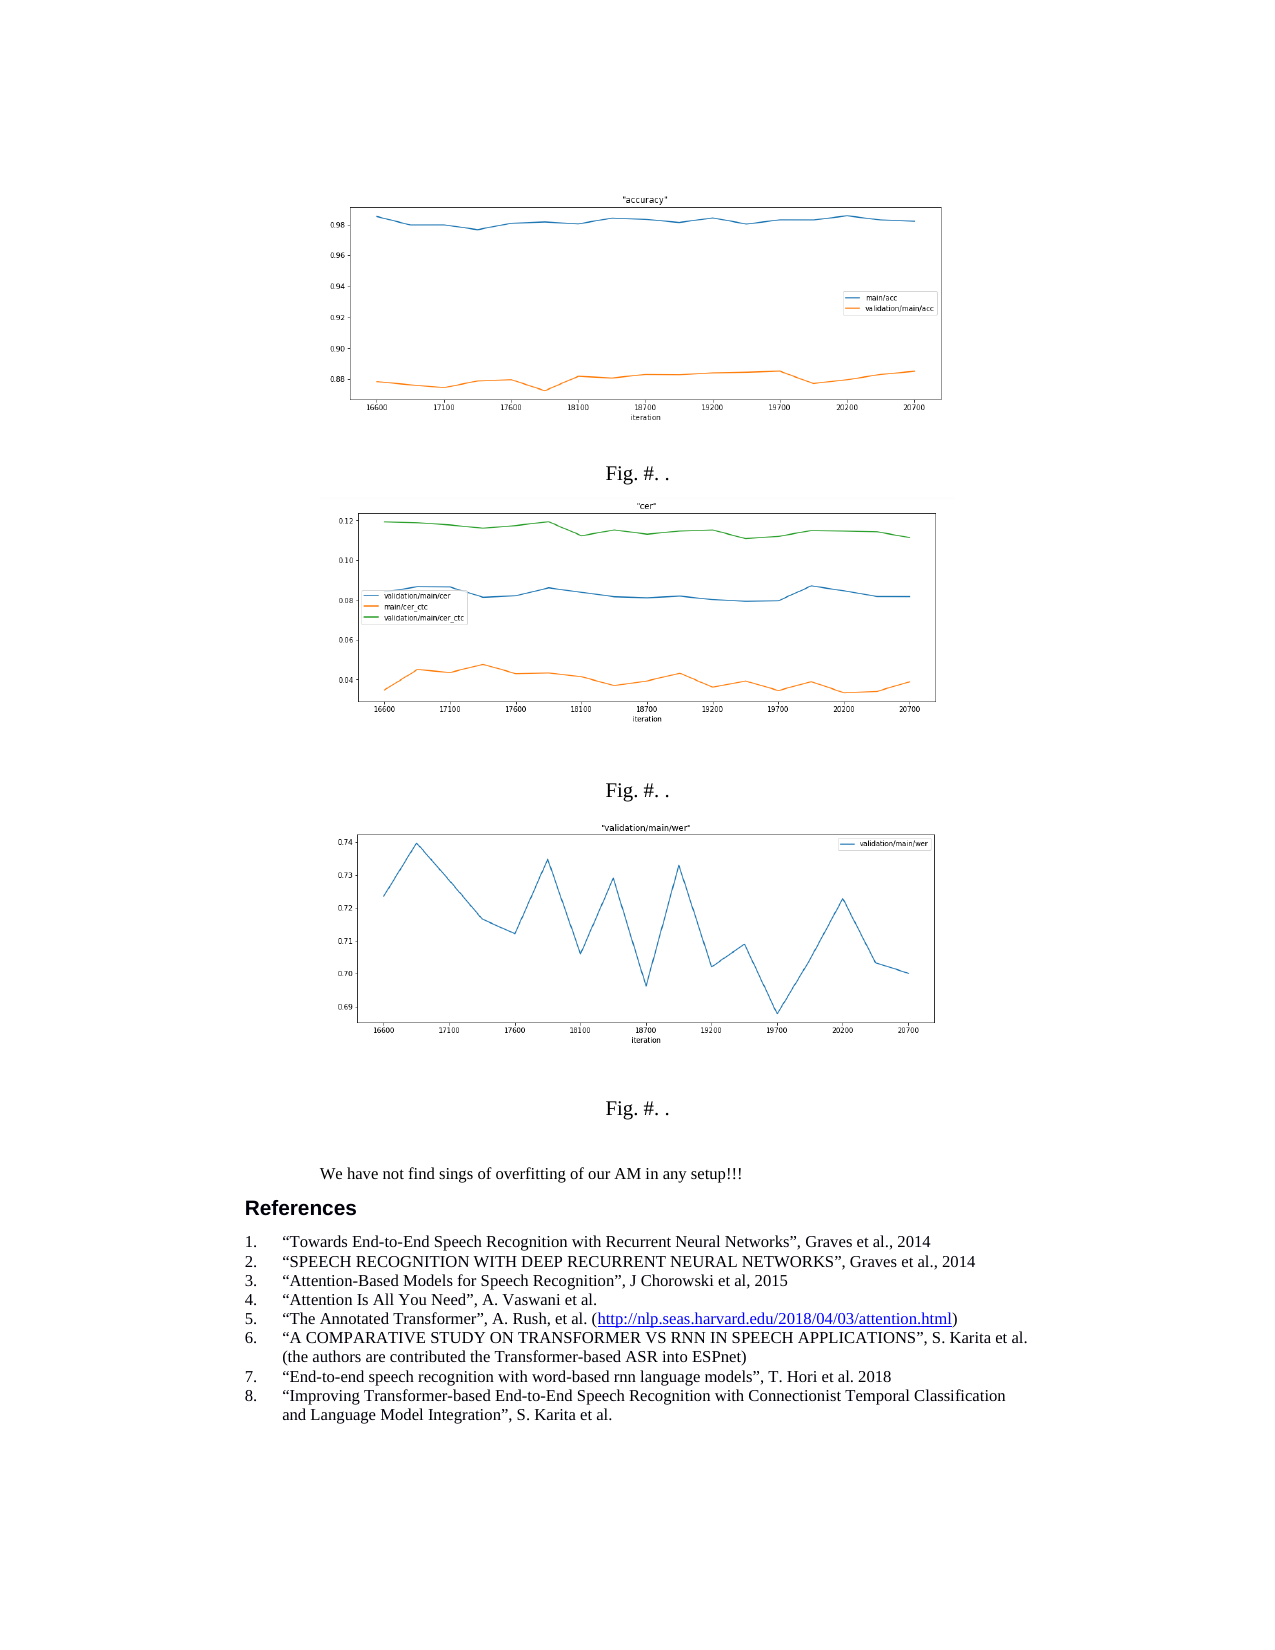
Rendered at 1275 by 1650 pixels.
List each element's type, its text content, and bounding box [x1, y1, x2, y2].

list “End-to-end speech recognition with word-based rnn language models”, T. Hori et al. 2018 [244, 1366, 1031, 1386]
list “Attention Is All You Need”, A. Vaswani et al. [244, 1290, 1031, 1309]
list “SPEECH RECOGNITION WITH DEEP RECURRENT NEURAL NETWORKS”, Graves et al., 2014 [244, 1251, 1031, 1271]
text Fig. #. . [319, 461, 956, 485]
list “Towards End-to-End Speech Recognition with Recurrent Neural Networks”, Graves et al., 2014 [244, 1232, 1031, 1251]
text Fig. #. . [319, 1096, 956, 1120]
text References [244, 1196, 1031, 1220]
list “Attention-Based Models for Speech Recognition”, J Chorowski et al, 2015 [244, 1271, 1031, 1290]
list “A COMPARATIVE STUDY ON TRANSFORMER VS RNN IN SPEECH APPLICATIONS”, S. Karita et al. (the authors are contributed the Transformer-based ASR into ESPnet) [244, 1328, 1031, 1366]
picture [319, 497, 956, 735]
list “The Annotated Transformer”, A. Rush, et al. (http://nlp.seas.harvard.edu/2018/04/03/attention.html) [244, 1309, 1031, 1328]
text Fig. #. . [319, 778, 956, 802]
list “Improving Transformer-based End-to-End Speech Recognition with Connectionist Temporal Classification and Language Model Integration”, S. Karita et al. [244, 1386, 1031, 1424]
picture [319, 815, 956, 1052]
text We have not find sings of overfitting of our AM in any setup!!! [319, 1164, 956, 1183]
picture [319, 195, 956, 429]
